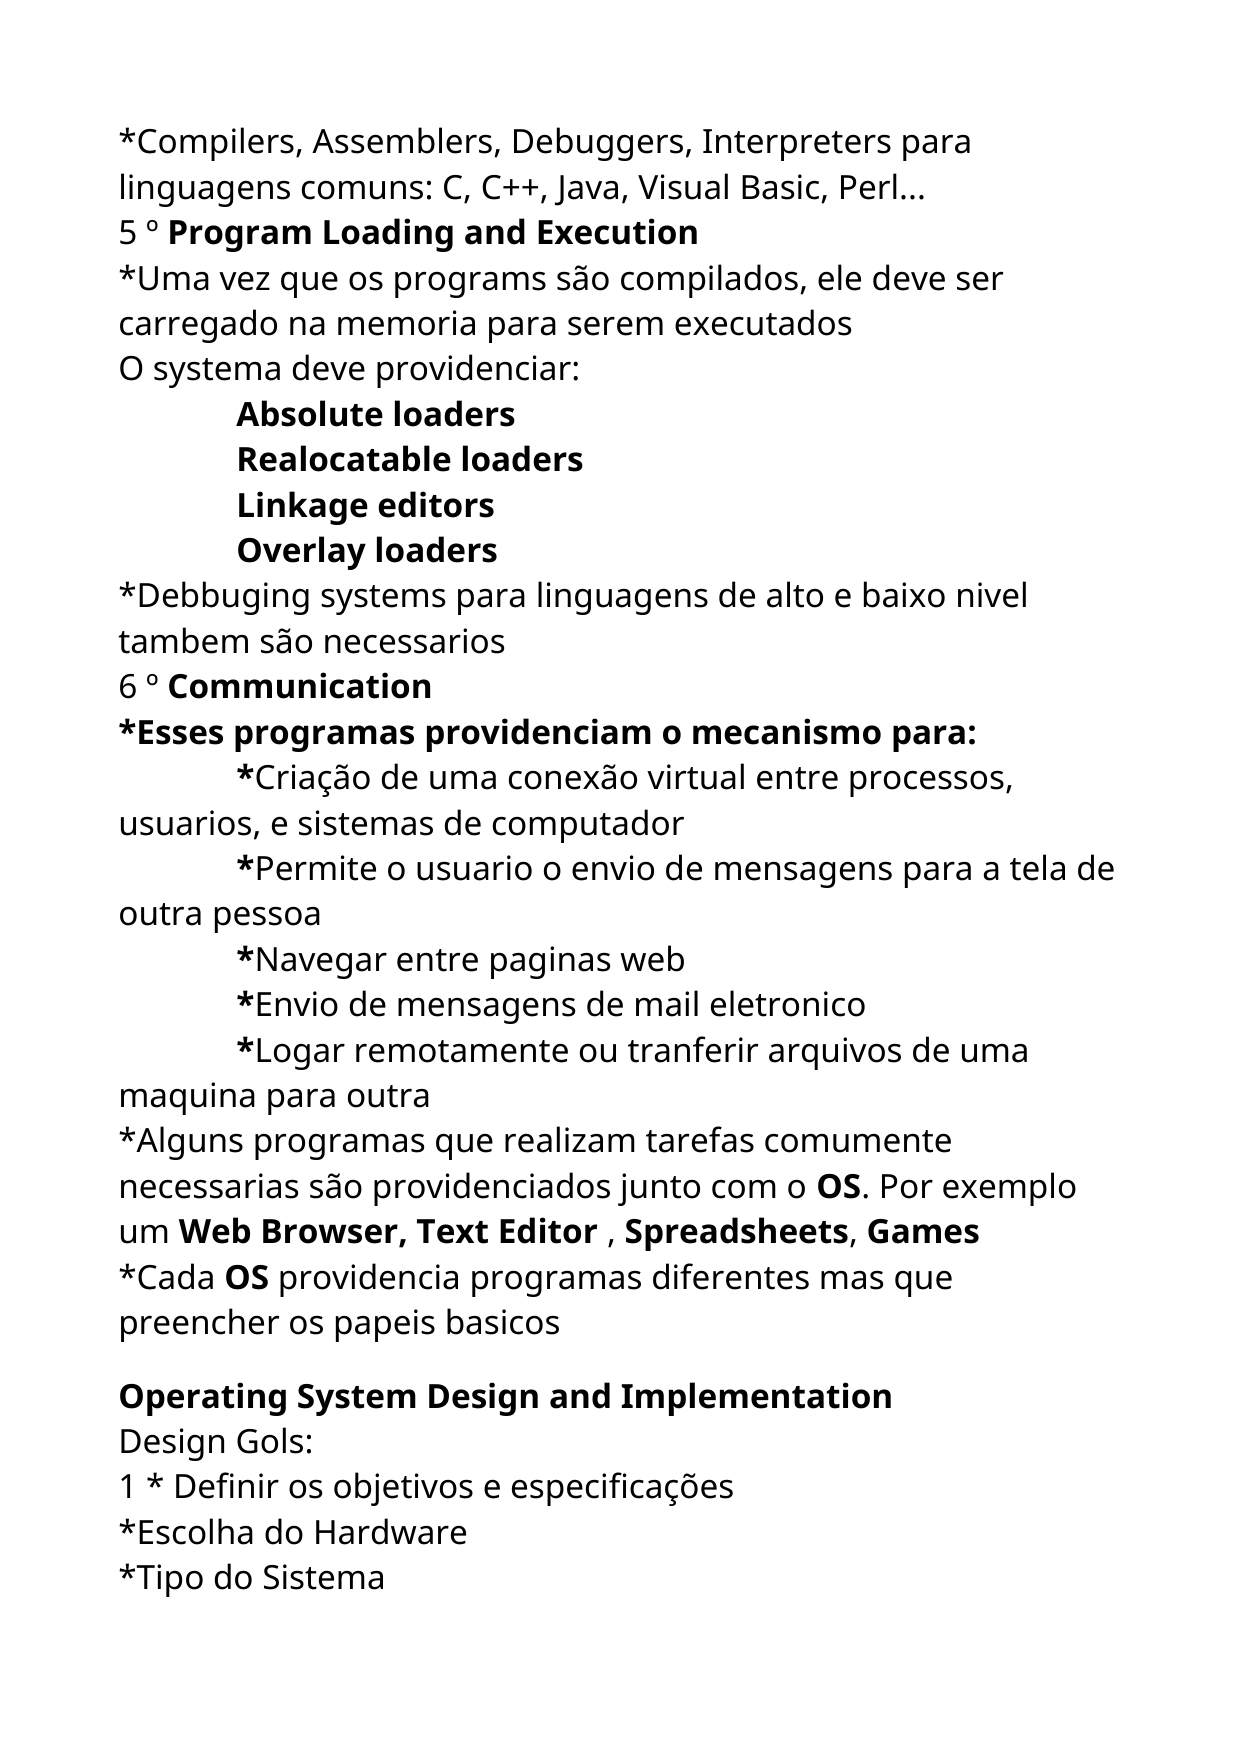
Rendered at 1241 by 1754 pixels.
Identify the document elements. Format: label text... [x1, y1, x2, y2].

text Design Gols: [118, 1418, 1122, 1463]
text *Escolha do Hardware [118, 1509, 1122, 1554]
text *Uma vez que os programs são compilados, ele deve ser carregado na memoria para serem executados [118, 254, 1122, 345]
text Operating System Design and Implementation [118, 1372, 1122, 1418]
text Absolute loaders [118, 391, 1122, 436]
text *Debbuging systems para linguagens de alto e baixo nivel tambem são necessarios [118, 572, 1122, 663]
text 6 º Communication [118, 663, 1122, 708]
text *Envio de mensagens de mail eletronico [118, 981, 1122, 1026]
text Realocatable loaders [118, 436, 1122, 481]
text *Permite o usuario o envio de mensagens para a tela de outra pessoa [118, 845, 1122, 936]
text *Logar remotamente ou tranferir arquivos de uma maquina para outra [118, 1026, 1122, 1117]
text 1 * Definir os objetivos e especificações [118, 1463, 1122, 1509]
text *Compilers, Assemblers, Debuggers, Interpreters para linguagens comuns: C, C++, Java, Visual Basic, Perl... [118, 118, 1122, 209]
text *Navegar entre paginas web [118, 936, 1122, 981]
text O systema deve providenciar: [118, 345, 1122, 391]
text *Tipo do Sistema [118, 1554, 1122, 1599]
text *Criação de uma conexão virtual entre processos, usuarios, e sistemas de computador [118, 754, 1122, 845]
text *Cada OS providencia programas diferentes mas que preencher os papeis basicos [118, 1253, 1122, 1344]
text *Alguns programas que realizam tarefas comumente necessarias são providenciados junto com o OS. Por exemplo um Web Browser, Text Editor , Spreadsheets, Games [118, 1117, 1122, 1253]
text Linkage editors [118, 481, 1122, 527]
text Overlay loaders [118, 527, 1122, 572]
text *Esses programas providenciam o mecanismo para: [118, 708, 1122, 754]
text 5 º Program Loading and Execution [118, 209, 1122, 254]
